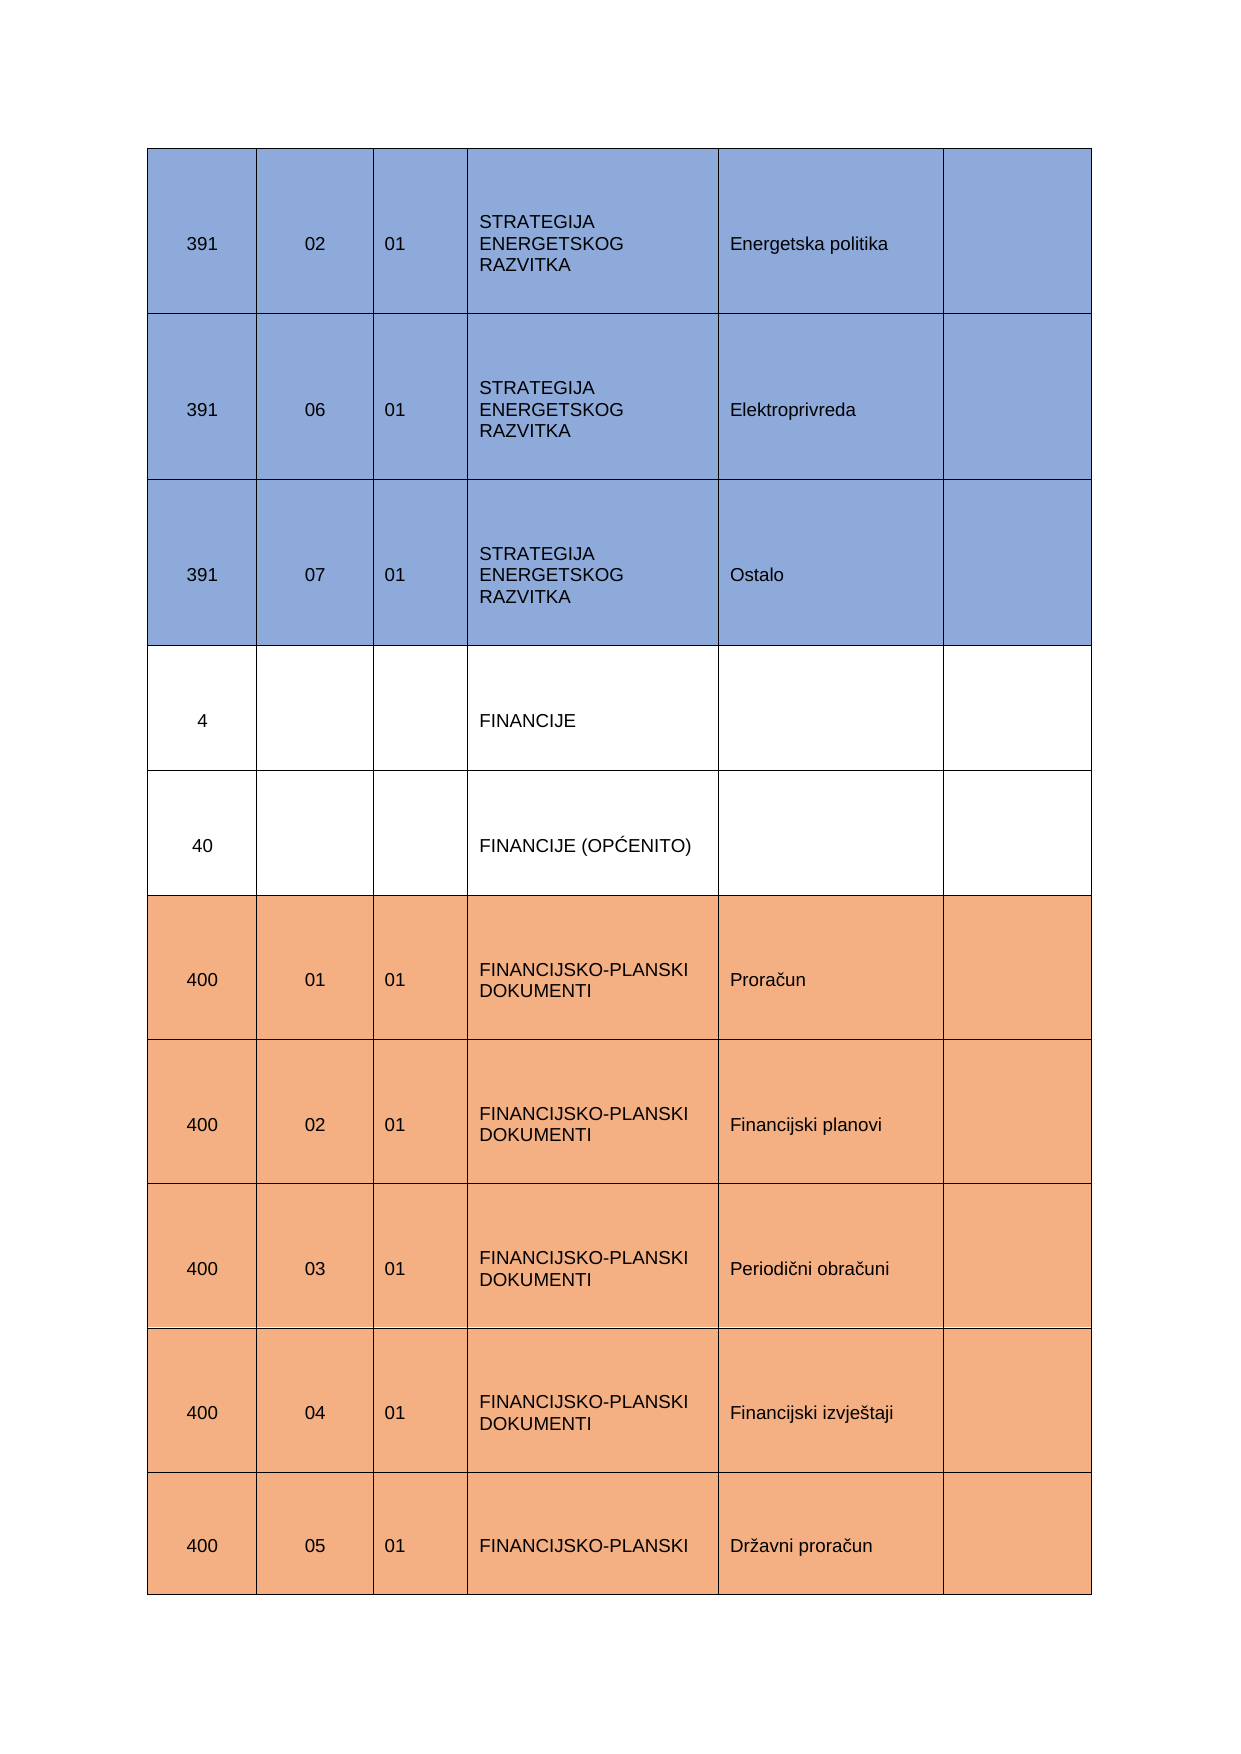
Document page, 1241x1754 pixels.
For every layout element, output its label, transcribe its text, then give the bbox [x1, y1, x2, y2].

table_cell 391 [148, 314, 256, 479]
table_cell [374, 646, 467, 770]
table_cell 01 [374, 149, 467, 313]
table_cell Energetska politika [719, 149, 943, 313]
table_cell FINANCIJSKO-PLANSKI [468, 1473, 718, 1594]
table_cell 400 [148, 1184, 256, 1327]
table_cell 4 [148, 646, 256, 770]
table_cell [944, 896, 1091, 1039]
table_cell [944, 314, 1091, 479]
table_cell 06 [257, 314, 373, 479]
table_cell Financijski izvještaji [719, 1329, 943, 1472]
table_cell 391 [148, 149, 256, 313]
table_cell 02 [257, 1040, 373, 1183]
table_cell 400 [148, 1473, 256, 1594]
table_cell [944, 480, 1091, 645]
table_cell [944, 1329, 1091, 1472]
table_cell STRATEGIJA ENERGETSKOG RAZVITKA [468, 480, 718, 645]
table_cell 02 [257, 149, 373, 313]
table_cell [944, 149, 1091, 313]
table_cell 400 [148, 1040, 256, 1183]
table_cell Proračun [719, 896, 943, 1039]
table_cell [944, 1184, 1091, 1327]
table_cell [374, 771, 467, 895]
table_cell [944, 1040, 1091, 1183]
table_cell 01 [374, 1473, 467, 1594]
table_cell Elektroprivreda [719, 314, 943, 479]
table_cell [944, 646, 1091, 770]
table_cell [719, 646, 943, 770]
table_cell FINANCIJSKO-PLANSKI DOKUMENTI [468, 1329, 718, 1472]
table_cell 01 [257, 896, 373, 1039]
table_cell FINANCIJE [468, 646, 718, 770]
table_cell 03 [257, 1184, 373, 1327]
table_cell [719, 771, 943, 895]
table_cell [944, 771, 1091, 895]
table_cell [257, 771, 373, 895]
table_cell 01 [374, 896, 467, 1039]
table_cell 01 [374, 1184, 467, 1327]
table_cell 01 [374, 480, 467, 645]
table_cell Financijski planovi [719, 1040, 943, 1183]
table_cell 400 [148, 896, 256, 1039]
table_cell FINANCIJE (OPĆENITO) [468, 771, 718, 895]
table_cell [944, 1473, 1091, 1594]
table_cell FINANCIJSKO-PLANSKI DOKUMENTI [468, 1040, 718, 1183]
table_cell 07 [257, 480, 373, 645]
table_cell 400 [148, 1329, 256, 1472]
table_cell 01 [374, 1329, 467, 1472]
table_cell FINANCIJSKO-PLANSKI DOKUMENTI [468, 896, 718, 1039]
table_cell [257, 646, 373, 770]
table_cell 04 [257, 1329, 373, 1472]
table_cell STRATEGIJA ENERGETSKOG RAZVITKA [468, 149, 718, 313]
table_cell 40 [148, 771, 256, 895]
table_cell Državni proračun [719, 1473, 943, 1594]
table_cell Periodični obračuni [719, 1184, 943, 1327]
table_cell 05 [257, 1473, 373, 1594]
table_cell 01 [374, 314, 467, 479]
table_cell STRATEGIJA ENERGETSKOG RAZVITKA [468, 314, 718, 479]
table_cell Ostalo [719, 480, 943, 645]
table_cell 391 [148, 480, 256, 645]
table_cell FINANCIJSKO-PLANSKI DOKUMENTI [468, 1184, 718, 1327]
table_cell 01 [374, 1040, 467, 1183]
